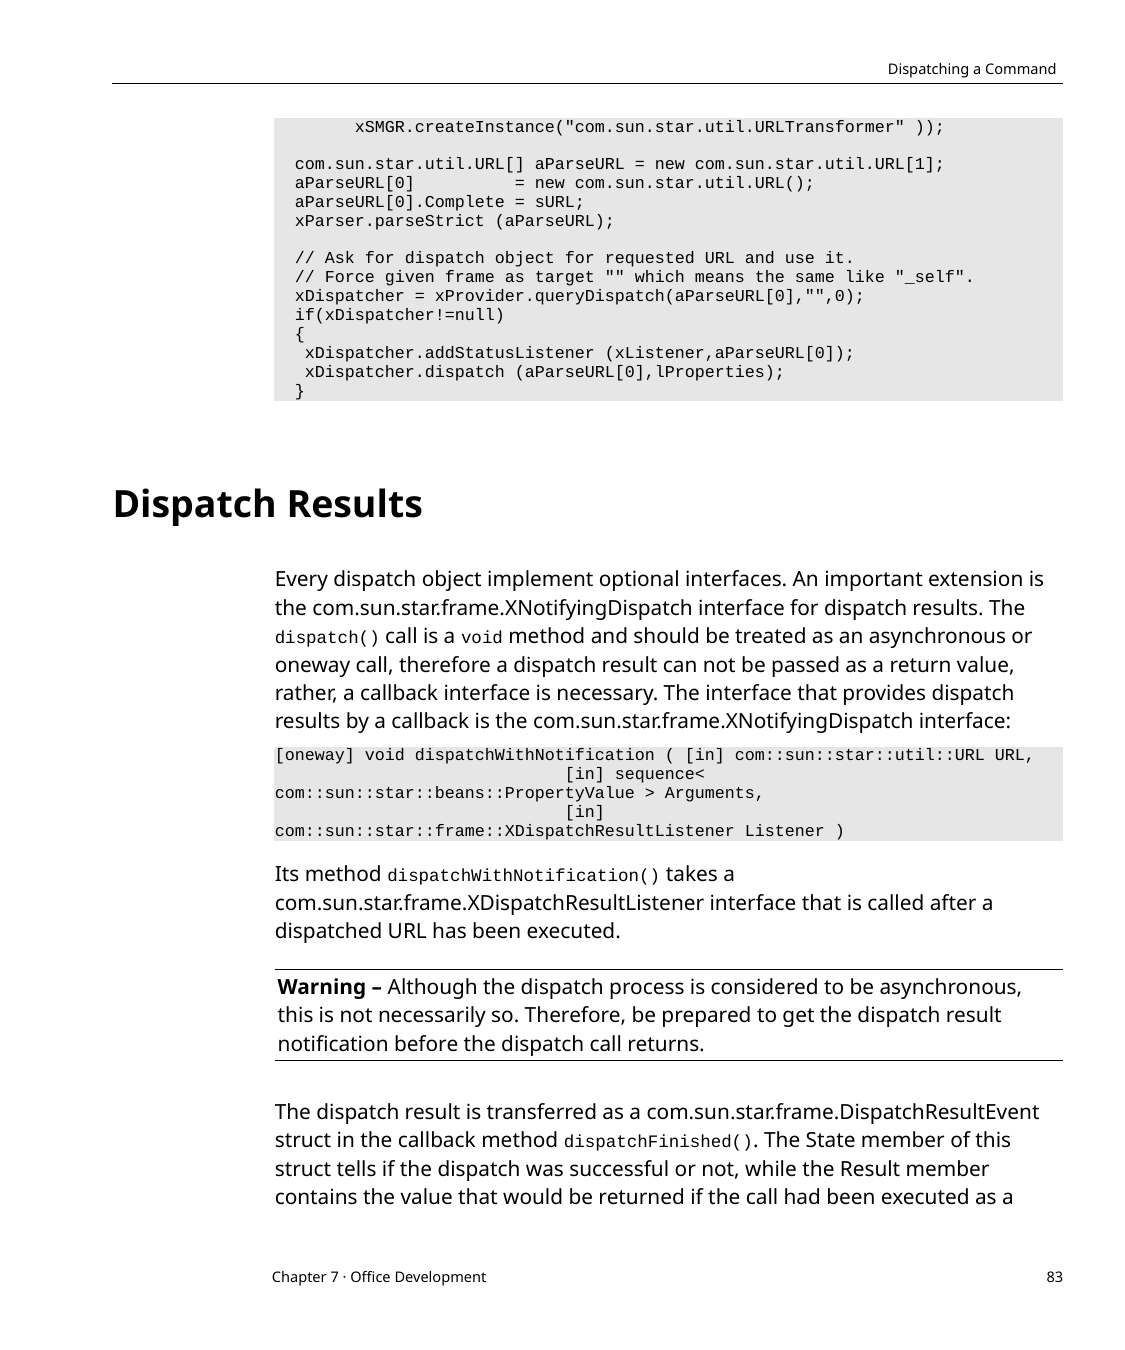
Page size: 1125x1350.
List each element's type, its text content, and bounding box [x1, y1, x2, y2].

text Every dispatch object implement optional interfaces. An important extension is the com.sun.star.frame.XNotifyingDispatch interface for dispatch results. The dispatch() call is a void method and should be treated as an asynchronous or oneway call, therefore a dispatch result can not be passed as a return value, rather, a callback interface is necessary. The interface that provides dispatch results by a callback is the com.sun.star.frame.XNotifyingDispatch interface: [274, 564, 1063, 735]
text [oneway] void dispatchWithNotification ( [in] com::sun::star::util::URL URL, [in] sequence< com::sun::star::beans::PropertyValue > Arguments, [in] com::sun::star::frame::XDispatchResultListener Listener ) [274, 747, 1063, 841]
text xSMGR.createInstance("com.sun.star.util.URLTransformer" )); com.sun.star.util.URL[] aParseURL = new com.sun.star.util.URL[1]; aParseURL[0] = new com.sun.star.util.URL(); aParseURL[0].Complete = sURL; xParser.parseStrict (aParseURL); // Ask for dispatch object for requested URL and use it. // Force given frame as target "" which means the same like "_self". xDispatcher = xProvider.queryDispatch(aParseURL[0],"",0); if(xDispatcher!=null) { xDispatcher.addStatusListener (xListener,aParseURL[0]); xDispatcher.dispatch (aParseURL[0],lProperties); } [274, 118, 1063, 401]
text Its method dispatchWithNotification() takes a com.sun.star.frame.XDispatchResultListener interface that is called after a dispatched URL has been executed. [274, 859, 1063, 944]
text The dispatch result is transferred as a com.sun.star.frame.DispatchResultEvent struct in the callback method dispatchFinished(). The State member of this struct tells if the dispatch was successful or not, while the Result member contains the value that would be returned if the call had been executed as a [274, 1097, 1063, 1211]
list Although the dispatch process is considered to be asynchronous, this is not necessarily so. Therefore, be prepared to get the dispatch result notification before the dispatch call returns. [274, 970, 1063, 1060]
subtitle Dispatch Results [112, 478, 1063, 529]
